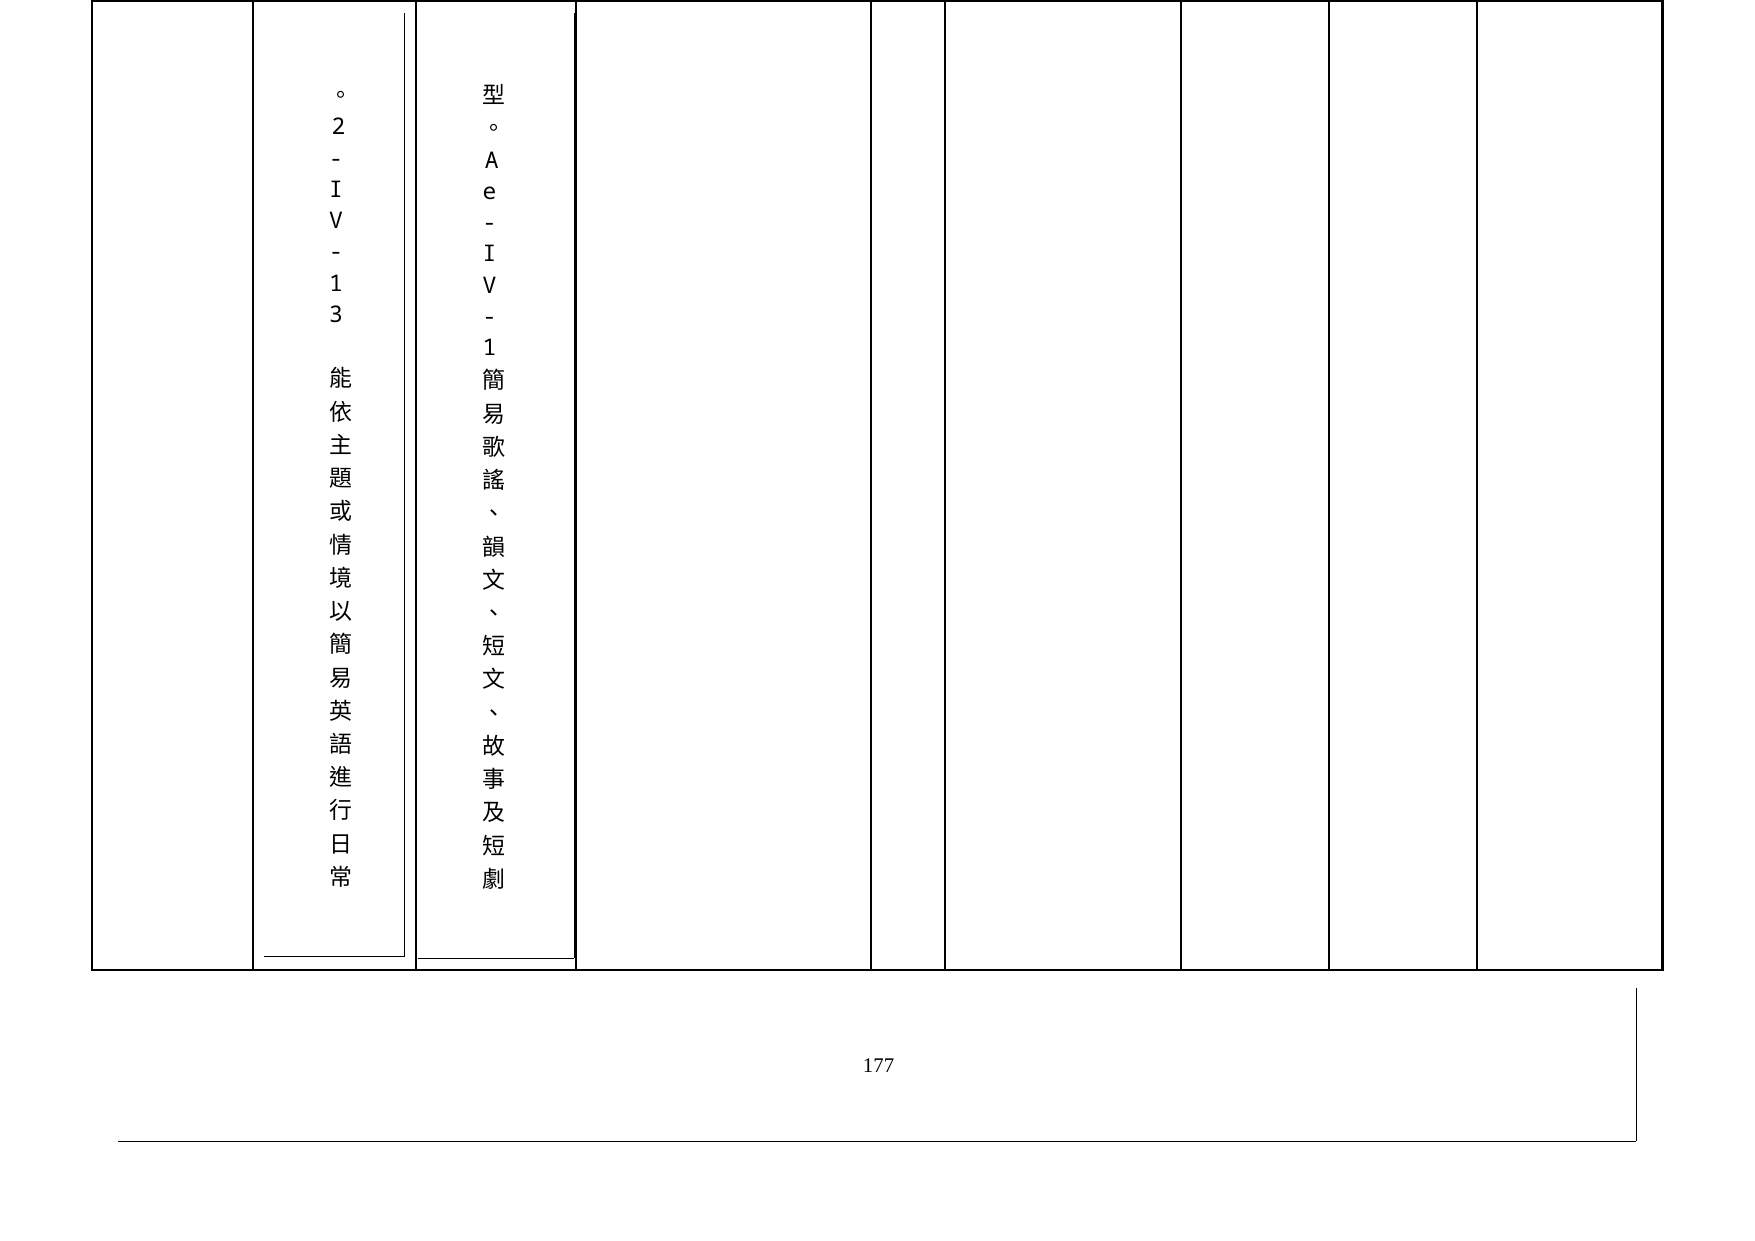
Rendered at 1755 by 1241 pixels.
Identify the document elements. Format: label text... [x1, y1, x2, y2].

table_cell [872, 2, 944, 969]
table_cell [93, 2, 252, 969]
table_cell [1330, 2, 1476, 969]
table_cell [1182, 2, 1328, 969]
table_cell [1478, 2, 1661, 969]
table_cell [946, 2, 1180, 969]
table_cell 型。 Ae-IV-1 簡易歌謠、韻文、短文、故事及短劇 [417, 2, 575, 969]
table_cell [577, 2, 870, 969]
table_cell 。 2-IV-13 能依主題或情境以簡易英語進行日常 [254, 2, 415, 969]
